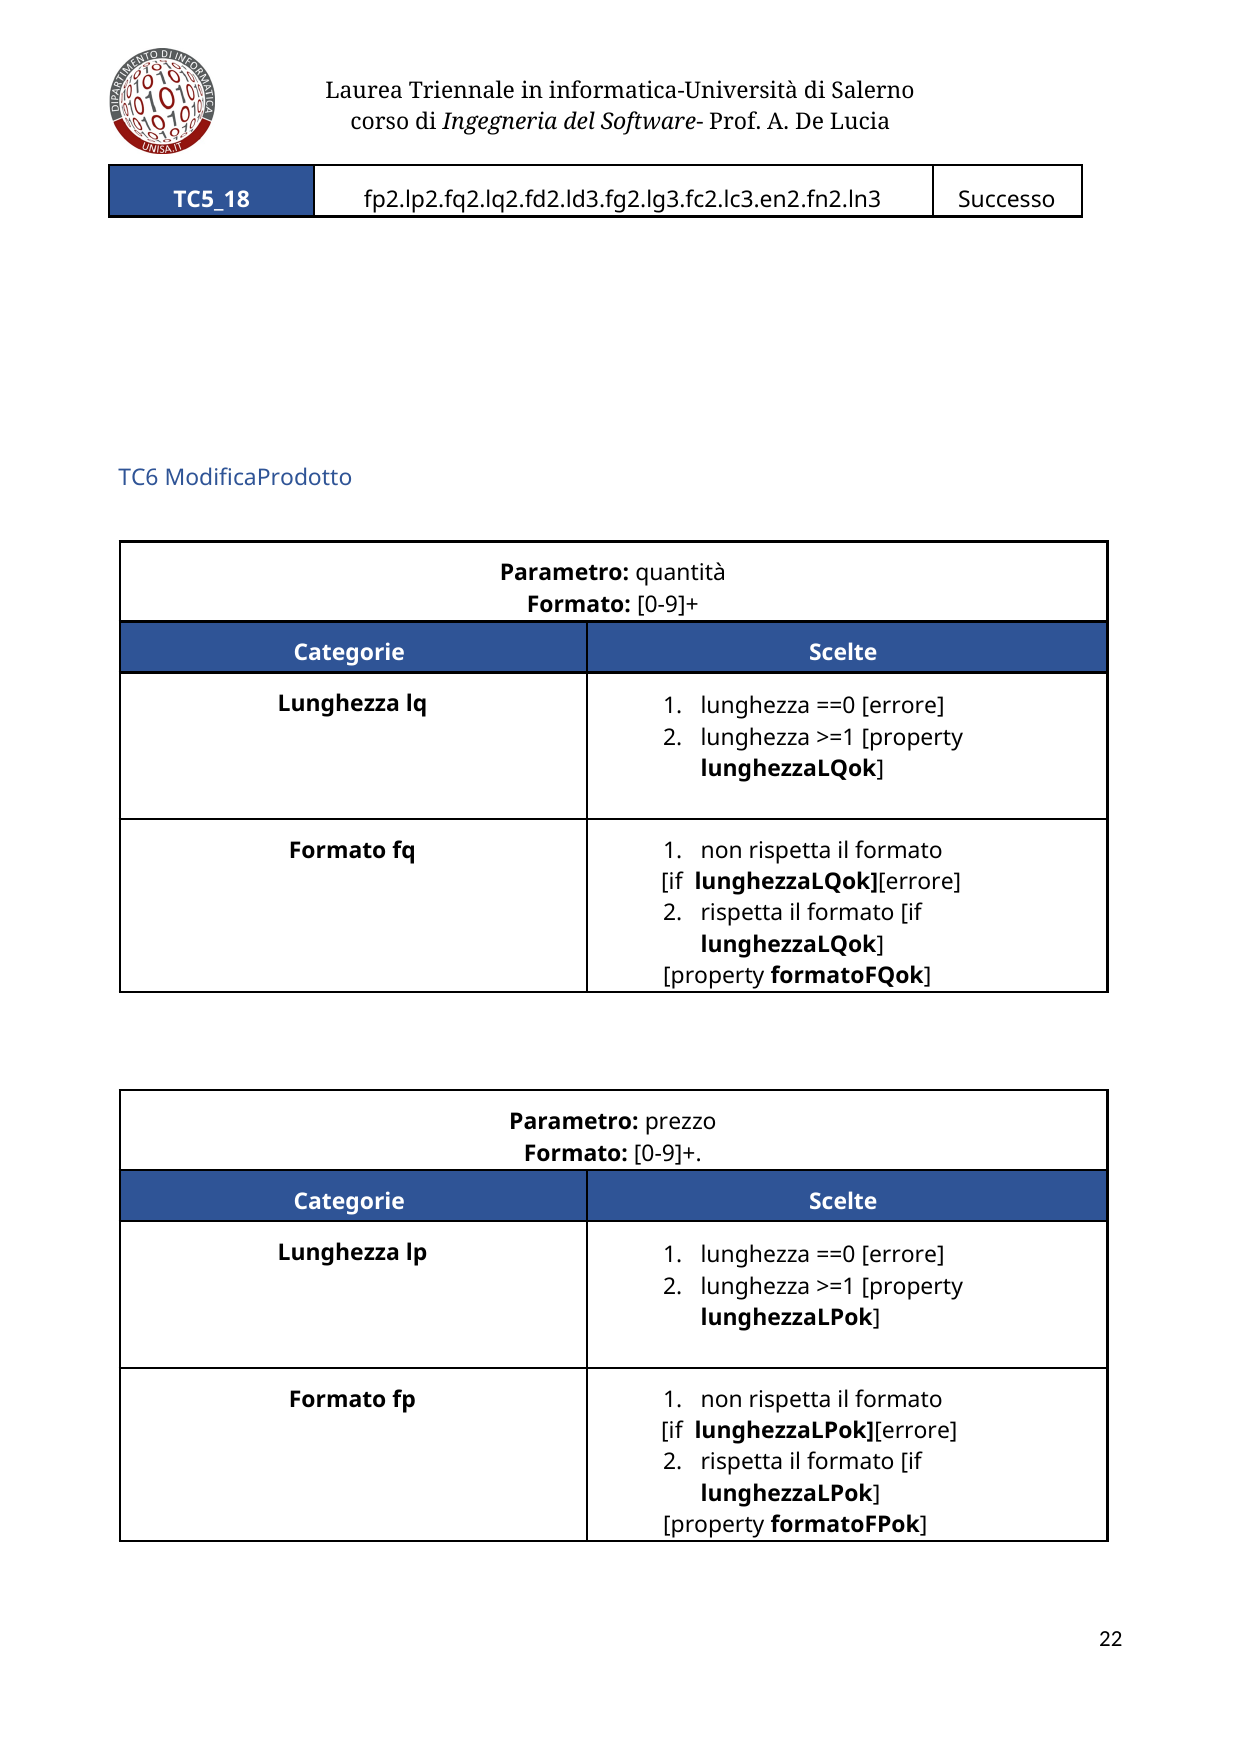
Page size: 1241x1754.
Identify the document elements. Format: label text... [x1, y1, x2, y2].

table_cell Categorie [121, 623, 586, 671]
table_cell non rispetta il formato [if lunghezzaLPok][errore] rispetta il formato [if lunghezzaLPok] [property formatoFPok] [588, 1369, 1106, 1540]
subtitle TC6 ModificaProdotto [118, 461, 1122, 492]
table_cell Lunghezza lp [121, 1222, 586, 1367]
table_cell Formato fq [121, 820, 586, 991]
table_cell Scelte [588, 623, 1106, 671]
table_cell TC5_18 [110, 166, 313, 215]
table_header Parametro: quantità Formato: [0-9]+ [121, 543, 1106, 620]
table_cell Formato fp [121, 1369, 586, 1540]
table_header Parametro: prezzo Formato: [0-9]+. [121, 1091, 1106, 1169]
table_cell non rispetta il formato [if lunghezzaLQok][errore] rispetta il formato [if lunghezzaLQok] [property formatoFQok] [588, 820, 1106, 991]
table_cell fp2.lp2.fq2.lq2.fd2.ld3.fg2.lg3.fc2.lc3.en2.fn2.ln3 [315, 166, 932, 215]
table_cell lunghezza ==0 [errore] lunghezza >=1 [property lunghezzaLQok] [588, 674, 1106, 818]
table_cell Scelte [588, 1171, 1106, 1220]
table_cell lunghezza ==0 [errore] lunghezza >=1 [property lunghezzaLPok] [588, 1222, 1106, 1367]
table_cell Categorie [121, 1171, 586, 1220]
table_cell Successo [934, 166, 1081, 215]
table_cell Lunghezza lq [121, 674, 586, 818]
